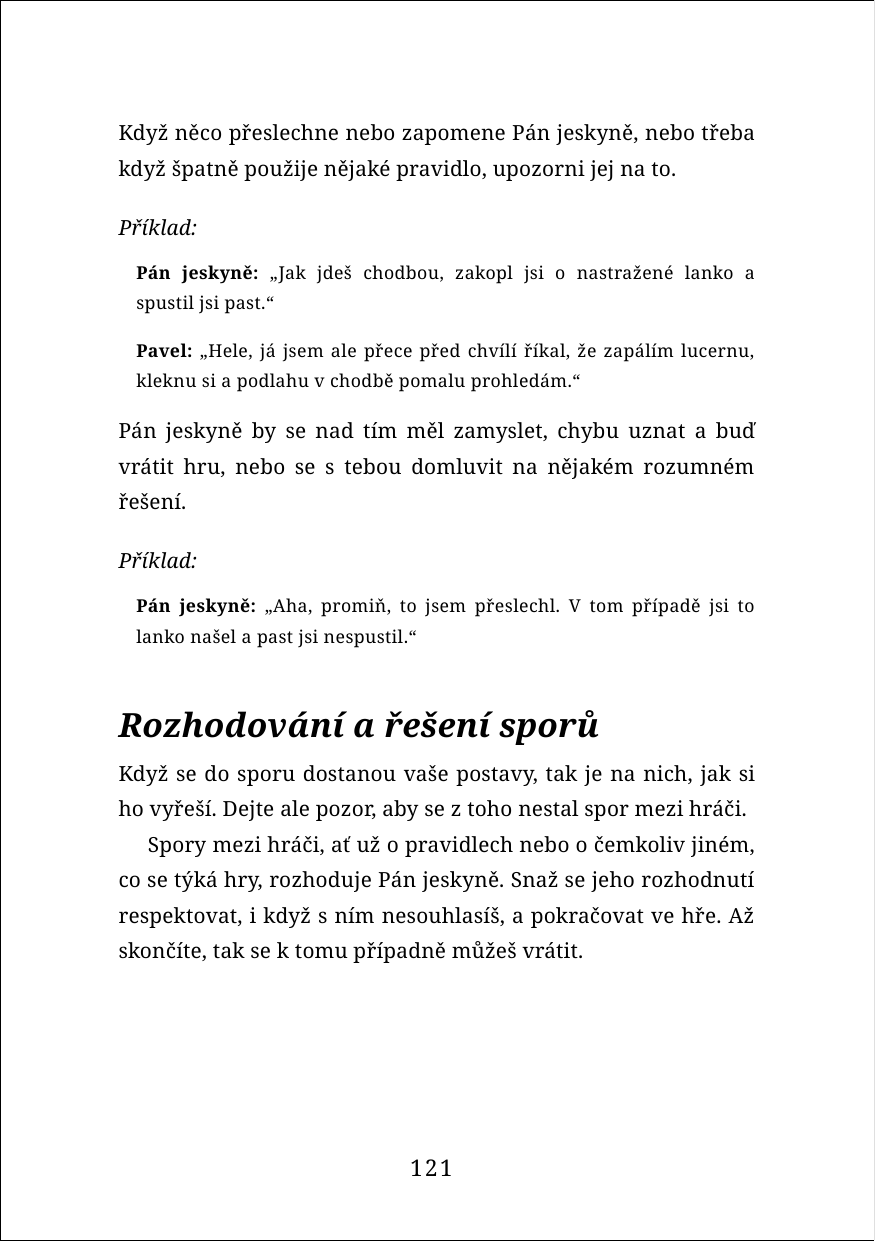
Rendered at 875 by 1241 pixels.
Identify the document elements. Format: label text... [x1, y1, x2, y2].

text Když něco přeslechne nebo zapomene Pán jeskyně, nebo třeba když špatně použije nějaké pravidlo, upozorni jej na to. [118, 118, 756, 182]
text Pán jeskyně: „Jak jdeš chodbou, zakopl jsi o nastražené lanko a spustil jsi past.“ [136, 260, 756, 314]
subtitle Rozhodování a řešení sporů [118, 702, 756, 747]
text Pán jeskyně: „Aha, promiň, to jsem přeslechl. V tom případě jsi to lanko našel a past jsi nespustil.“ [136, 594, 756, 648]
text Pán jeskyně by se nad tím měl zamyslet, chybu uznat a buď vrátit hru, nebo se s tebou domluvit na nějakém rozumném řešení. [118, 416, 756, 516]
text Pavel: „Hele, já jsem ale přece před chvílí říkal, že zapálím lucernu, kleknu si a podlahu v chodbě pomalu prohledám.“ [136, 338, 756, 393]
text Příklad: [118, 213, 756, 241]
text Příklad: [118, 547, 756, 575]
text Když se do sporu dostanou vaše postavy, tak je na nich, jak si ho vyřeší. Dejte ale pozor, aby se z toho nestal spor mezi hráči. Spory mezi hráči, ať už o pravidlech nebo o čemkoliv jiném, co se týká hry, rozhoduje Pán jeskyně. Snaž se jeho rozhodnutí respektovat, i když s ním nesouhlasíš, a pokračovat ve hře. Až skončíte, tak se k tomu případně můžeš vrátit. [118, 759, 756, 965]
